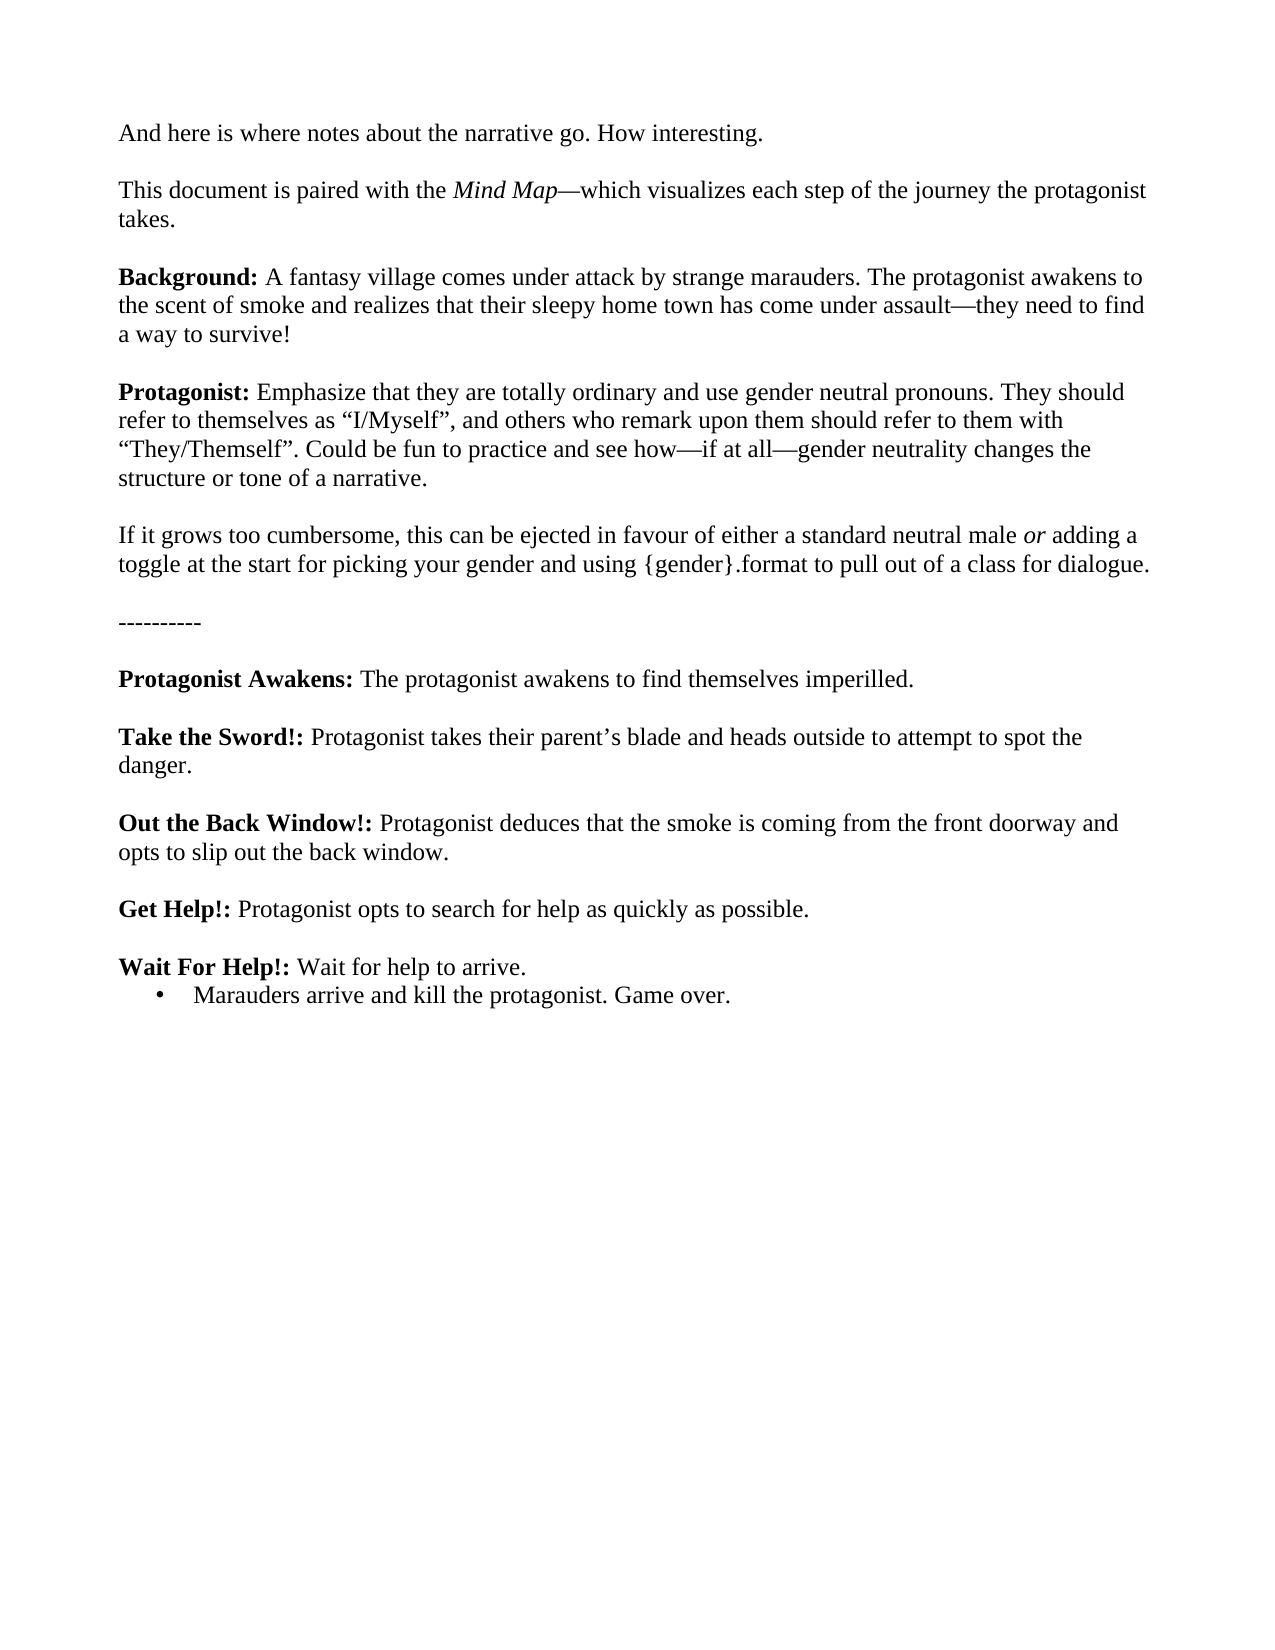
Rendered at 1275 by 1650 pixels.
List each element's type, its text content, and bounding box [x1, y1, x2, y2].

text This document is paired with the Mind Map—which visualizes each step of the journey the protagonist takes. [118, 176, 1157, 233]
text Protagonist: Emphasize that they are totally ordinary and use gender neutral pronouns. They should refer to themselves as “I/Myself”, and others who remark upon them should refer to them with “They/Themself”. Could be fun to practice and see how—if at all—gender neutrality changes the structure or tone of a narrative. [118, 377, 1157, 492]
text Out the Back Window!: Protagonist deduces that the smoke is coming from the front doorway and opts to slip out the back window. [118, 808, 1157, 866]
text Protagonist Awakens: The protagonist awakens to find themselves imperilled. [118, 664, 1157, 693]
text Get Help!: Protagonist opts to search for help as quickly as possible. [118, 894, 1157, 923]
text ---------- [118, 607, 1157, 636]
list Marauders arrive and kill the protagonist. Game over. [156, 981, 1157, 1009]
text If it grows too cumbersome, this can be ejected in favour of either a standard neutral male or adding a toggle at the start for picking your gender and using {gender}.format to pull out of a class for dialogue. [118, 521, 1157, 578]
text And here is where notes about the narrative go. How interesting. [118, 118, 1157, 147]
text Take the Sword!: Protagonist takes their parent’s blade and heads outside to attempt to spot the danger. [118, 722, 1157, 779]
text Wait For Help!: Wait for help to arrive. [118, 952, 1157, 981]
text Background: A fantasy village comes under attack by strange marauders. The protagonist awakens to the scent of smoke and realizes that their sleepy home town has come under assault—they need to find a way to survive! [118, 262, 1157, 348]
